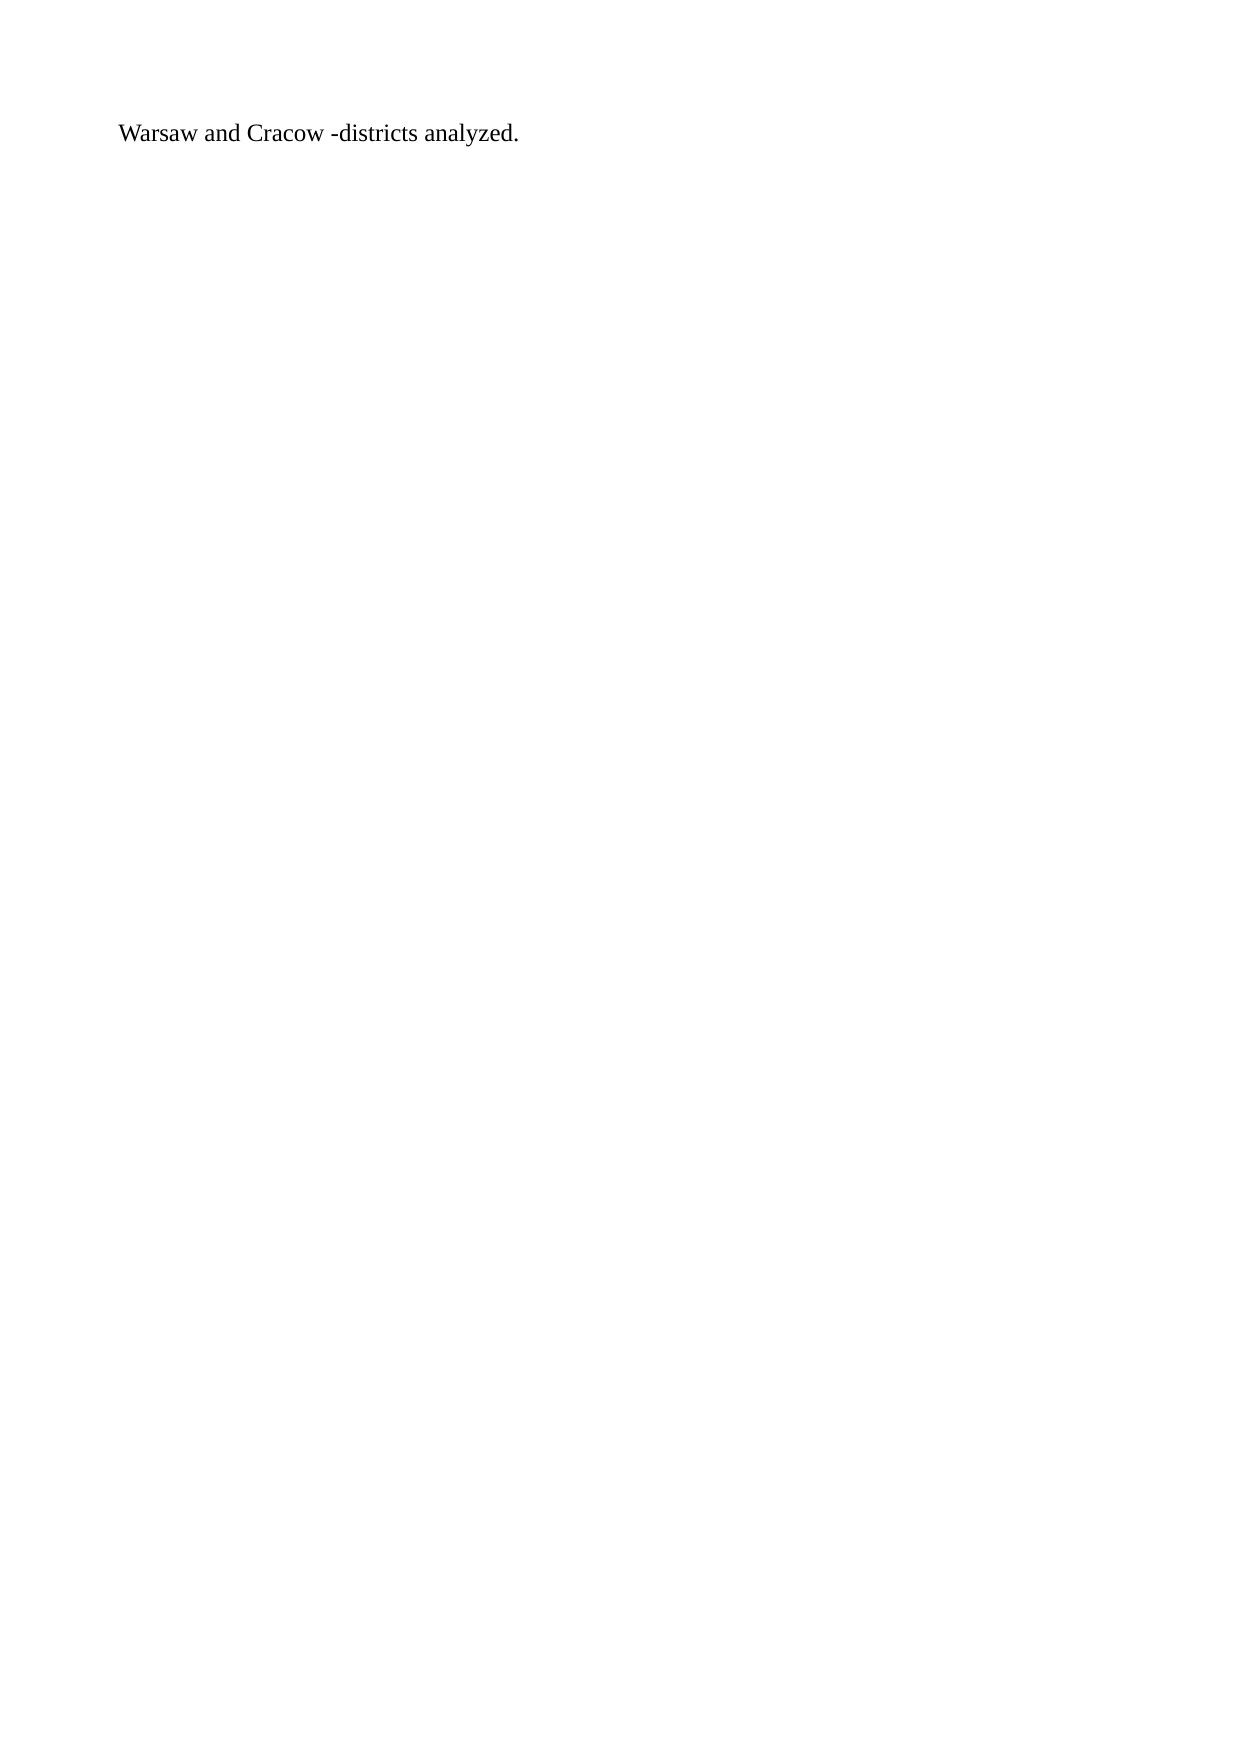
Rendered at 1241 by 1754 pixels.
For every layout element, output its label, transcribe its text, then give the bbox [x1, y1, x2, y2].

text Warsaw and Cracow -districts analyzed. [118, 118, 1122, 147]
